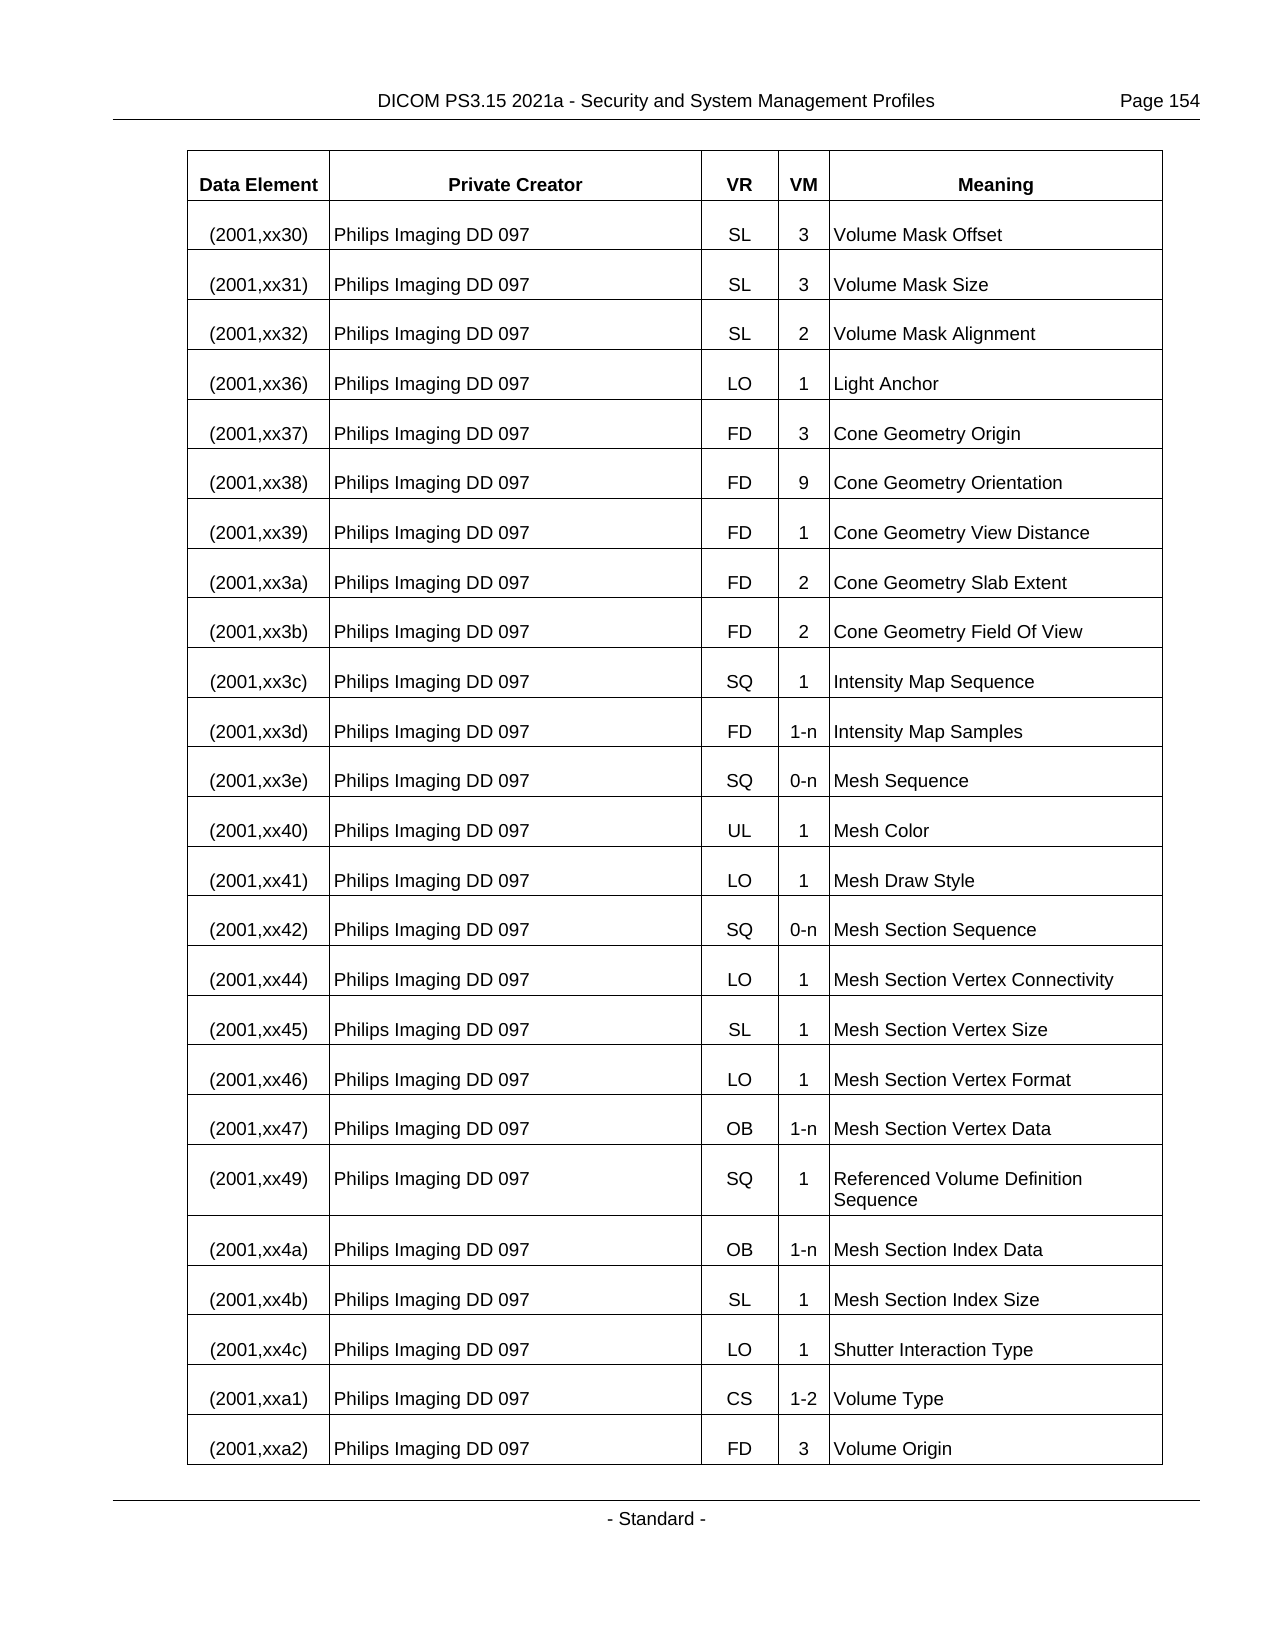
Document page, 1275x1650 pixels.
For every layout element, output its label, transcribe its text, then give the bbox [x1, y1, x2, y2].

table_header VM [779, 151, 829, 200]
table_cell (2001,xx46) [188, 1045, 329, 1094]
table_header Private Creator [330, 151, 701, 200]
table_cell Mesh Section Vertex Format [830, 1045, 1162, 1094]
table_cell FD [702, 1415, 778, 1463]
table_cell Philips Imaging DD 097 [330, 598, 701, 647]
table_cell (2001,xx41) [188, 847, 329, 895]
table_cell SL [702, 201, 778, 249]
table_cell SQ [702, 896, 778, 945]
table_cell 1 [779, 1315, 829, 1364]
table_cell Volume Type [830, 1365, 1162, 1414]
table_cell (2001,xx4b) [188, 1266, 329, 1314]
table_cell Cone Geometry Orientation [830, 449, 1162, 498]
table_cell Philips Imaging DD 097 [330, 201, 701, 249]
table_cell SL [702, 1266, 778, 1314]
table_cell Philips Imaging DD 097 [330, 1145, 701, 1215]
table_cell 1-2 [779, 1365, 829, 1414]
table_cell Philips Imaging DD 097 [330, 1415, 701, 1463]
table_cell (2001,xx39) [188, 499, 329, 547]
table_cell LO [702, 1315, 778, 1364]
table_cell OB [702, 1095, 778, 1144]
table_cell Philips Imaging DD 097 [330, 400, 701, 448]
table_cell (2001,xx4c) [188, 1315, 329, 1364]
table_cell FD [702, 499, 778, 547]
table_cell SQ [702, 1145, 778, 1215]
table_cell (2001,xx32) [188, 300, 329, 349]
table_cell Referenced Volume Definition Sequence [830, 1145, 1162, 1215]
table_cell (2001,xx45) [188, 996, 329, 1044]
table_cell Cone Geometry Field Of View [830, 598, 1162, 647]
table_cell (2001,xx37) [188, 400, 329, 448]
table_cell FD [702, 698, 778, 746]
table_cell 1-n [779, 698, 829, 746]
table_cell 1 [779, 797, 829, 846]
table_cell Philips Imaging DD 097 [330, 1266, 701, 1314]
table_cell SL [702, 300, 778, 349]
table_cell LO [702, 350, 778, 398]
table_cell Light Anchor [830, 350, 1162, 398]
table_cell (2001,xx44) [188, 946, 329, 995]
table_cell Philips Imaging DD 097 [330, 896, 701, 945]
table_cell (2001,xx47) [188, 1095, 329, 1144]
table_cell 2 [779, 598, 829, 647]
table_cell Volume Mask Size [830, 250, 1162, 299]
table_cell 9 [779, 449, 829, 498]
table_cell Volume Mask Offset [830, 201, 1162, 249]
table_cell 1 [779, 1266, 829, 1314]
table_cell 1-n [779, 1216, 829, 1265]
table_cell SQ [702, 648, 778, 697]
table_cell Mesh Draw Style [830, 847, 1162, 895]
table_cell (2001,xx38) [188, 449, 329, 498]
table_cell Philips Imaging DD 097 [330, 250, 701, 299]
table_cell OB [702, 1216, 778, 1265]
table_cell (2001,xx36) [188, 350, 329, 398]
table_cell Mesh Color [830, 797, 1162, 846]
table_cell SL [702, 250, 778, 299]
table_cell Mesh Section Sequence [830, 896, 1162, 945]
table_cell (2001,xx3a) [188, 549, 329, 597]
table_cell Philips Imaging DD 097 [330, 549, 701, 597]
table_cell Intensity Map Samples [830, 698, 1162, 746]
table_cell (2001,xx3d) [188, 698, 329, 746]
table_cell 2 [779, 300, 829, 349]
table_cell 1 [779, 996, 829, 1044]
table_cell (2001,xx30) [188, 201, 329, 249]
table_cell CS [702, 1365, 778, 1414]
table_cell FD [702, 598, 778, 647]
table_cell Mesh Section Index Data [830, 1216, 1162, 1265]
table_cell Mesh Section Vertex Connectivity [830, 946, 1162, 995]
table_cell (2001,xx42) [188, 896, 329, 945]
table_cell (2001,xxa2) [188, 1415, 329, 1463]
table_cell SL [702, 996, 778, 1044]
table_cell 3 [779, 201, 829, 249]
table_cell Volume Mask Alignment [830, 300, 1162, 349]
table_cell Philips Imaging DD 097 [330, 797, 701, 846]
table_cell UL [702, 797, 778, 846]
table_cell Philips Imaging DD 097 [330, 350, 701, 398]
table_cell Philips Imaging DD 097 [330, 1045, 701, 1094]
table_cell Philips Imaging DD 097 [330, 1095, 701, 1144]
table_cell Mesh Section Vertex Size [830, 996, 1162, 1044]
table_cell Mesh Sequence [830, 747, 1162, 796]
table_cell Philips Imaging DD 097 [330, 499, 701, 547]
table_cell 1 [779, 350, 829, 398]
table_cell (2001,xx3e) [188, 747, 329, 796]
table_cell 1 [779, 499, 829, 547]
table_cell Philips Imaging DD 097 [330, 300, 701, 349]
table_cell (2001,xx3b) [188, 598, 329, 647]
table_cell 2 [779, 549, 829, 597]
table_cell Philips Imaging DD 097 [330, 1216, 701, 1265]
table_cell SQ [702, 747, 778, 796]
table_header VR [702, 151, 778, 200]
table_cell 1 [779, 847, 829, 895]
table_cell (2001,xx40) [188, 797, 329, 846]
table_cell 1 [779, 648, 829, 697]
table_cell 0-n [779, 896, 829, 945]
table_cell FD [702, 449, 778, 498]
table_cell Cone Geometry Origin [830, 400, 1162, 448]
table_cell Intensity Map Sequence [830, 648, 1162, 697]
table_cell LO [702, 1045, 778, 1094]
table_cell Mesh Section Index Size [830, 1266, 1162, 1314]
table_cell 1 [779, 946, 829, 995]
table_cell Shutter Interaction Type [830, 1315, 1162, 1364]
table_cell LO [702, 847, 778, 895]
table_cell Philips Imaging DD 097 [330, 449, 701, 498]
table_cell FD [702, 549, 778, 597]
table_cell 3 [779, 250, 829, 299]
table_cell Philips Imaging DD 097 [330, 698, 701, 746]
table_cell Philips Imaging DD 097 [330, 847, 701, 895]
table_cell Cone Geometry View Distance [830, 499, 1162, 547]
table_cell 1 [779, 1045, 829, 1094]
table_cell (2001,xx3c) [188, 648, 329, 697]
table_cell Philips Imaging DD 097 [330, 747, 701, 796]
table_cell (2001,xx49) [188, 1145, 329, 1215]
table_cell Philips Imaging DD 097 [330, 946, 701, 995]
table_cell Mesh Section Vertex Data [830, 1095, 1162, 1144]
table_cell (2001,xxa1) [188, 1365, 329, 1414]
table_cell Philips Imaging DD 097 [330, 1365, 701, 1414]
table_cell 0-n [779, 747, 829, 796]
table_cell 1-n [779, 1095, 829, 1144]
table_header Data Element [188, 151, 329, 200]
table_cell (2001,xx31) [188, 250, 329, 299]
table_cell LO [702, 946, 778, 995]
table_cell FD [702, 400, 778, 448]
table_cell Philips Imaging DD 097 [330, 648, 701, 697]
table_cell 1 [779, 1145, 829, 1215]
table_cell Philips Imaging DD 097 [330, 1315, 701, 1364]
table_cell 3 [779, 1415, 829, 1463]
table_cell Philips Imaging DD 097 [330, 996, 701, 1044]
table_cell Cone Geometry Slab Extent [830, 549, 1162, 597]
table_cell Volume Origin [830, 1415, 1162, 1463]
table_cell 3 [779, 400, 829, 448]
table_cell (2001,xx4a) [188, 1216, 329, 1265]
table_header Meaning [830, 151, 1162, 200]
